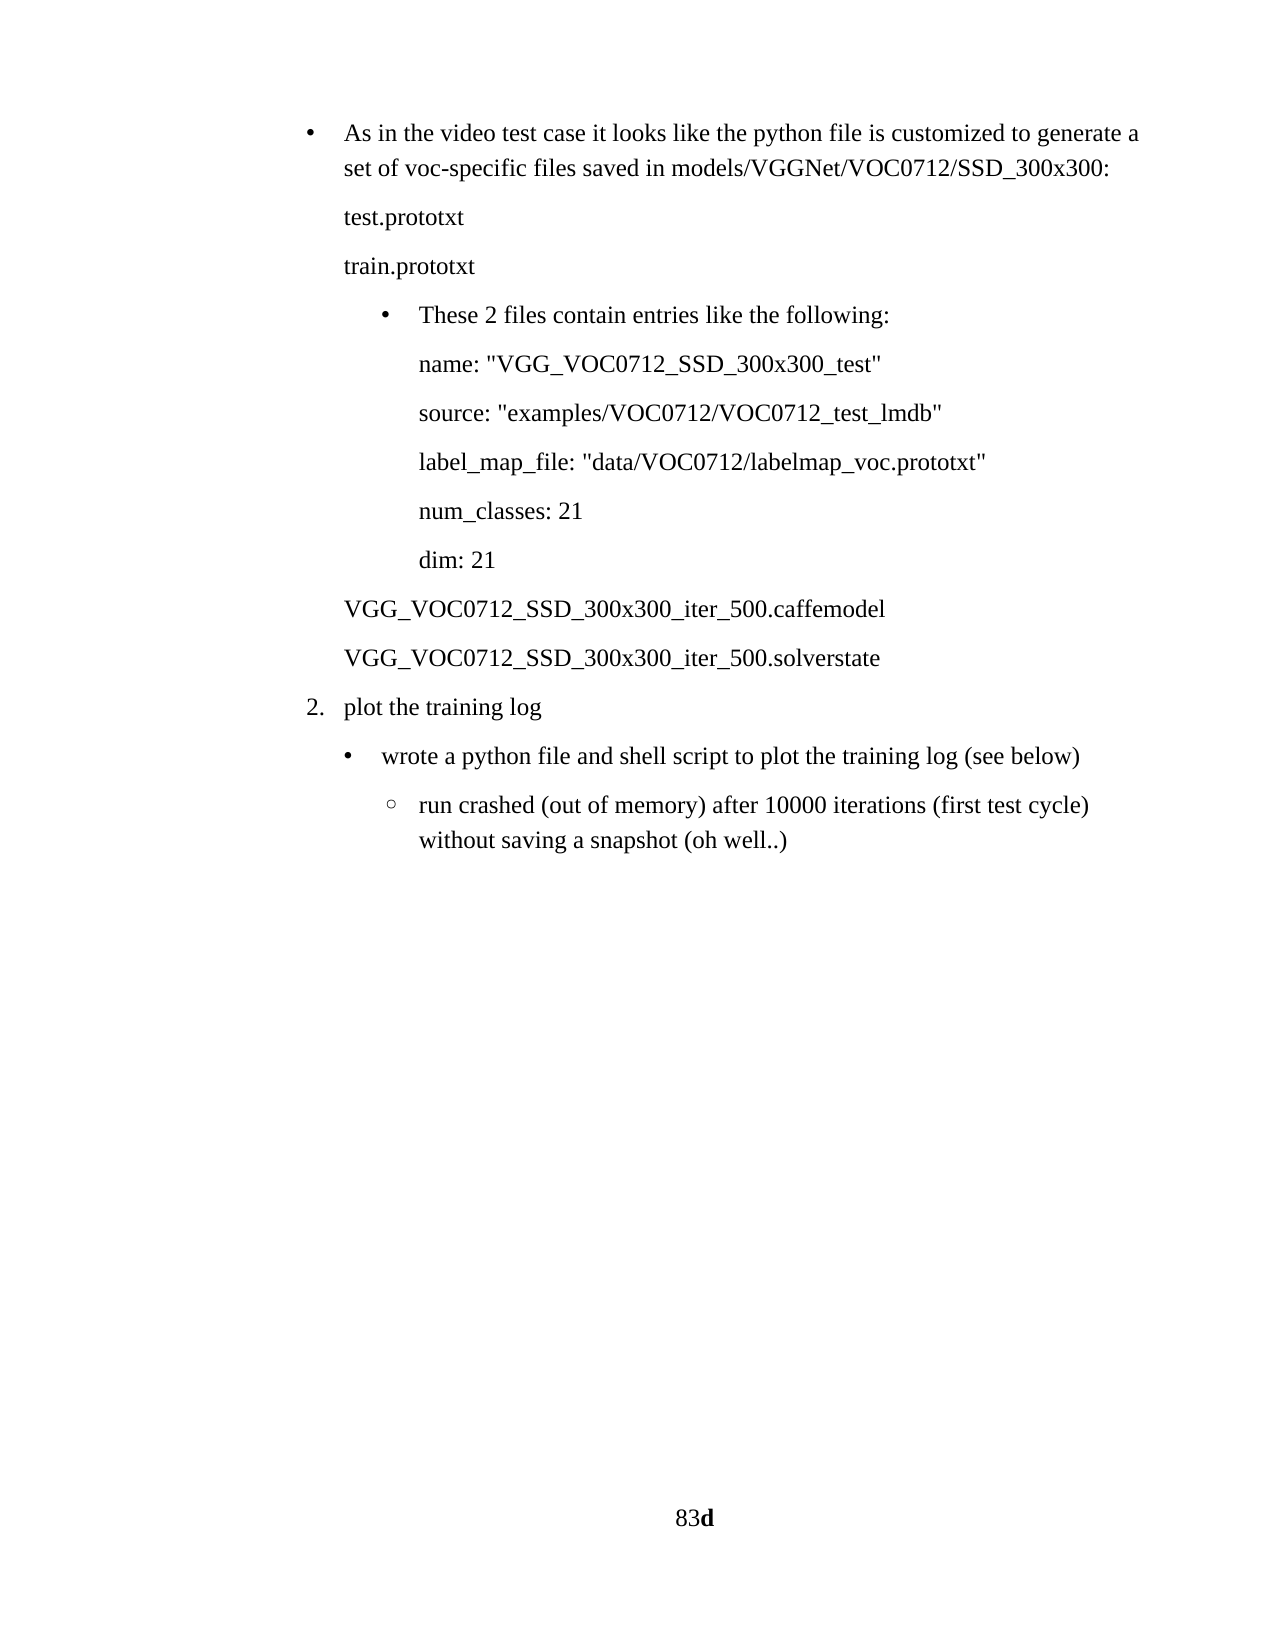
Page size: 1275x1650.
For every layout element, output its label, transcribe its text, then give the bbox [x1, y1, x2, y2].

text num_classes: 21 [419, 496, 1158, 525]
list As in the video test case it looks like the python file is customized to generate a set of voc-specific files saved in models/VGGNet/VOC0712/SSD_300x300: [306, 118, 1158, 181]
text VGG_VOC0712_SSD_300x300_iter_500.caffemodel [344, 594, 1158, 623]
list wrote a python file and shell script to plot the training log (see below) [344, 741, 1158, 770]
list plot the training log [306, 692, 1158, 721]
text train.prototxt [344, 251, 1158, 279]
list These 2 files contain entries like the following: [381, 300, 1158, 328]
list run crashed (out of memory) after 10000 iterations (first test cycle) without saving a snapshot (oh well..) [381, 790, 1158, 854]
text VGG_VOC0712_SSD_300x300_iter_500.solverstate [344, 643, 1158, 672]
text name: "VGG_VOC0712_SSD_300x300_test" [419, 349, 1158, 378]
text dim: 21 [419, 545, 1158, 574]
text source: "examples/VOC0712/VOC0712_test_lmdb" [419, 398, 1158, 427]
text label_map_file: "data/VOC0712/labelmap_voc.prototxt" [419, 447, 1158, 476]
list test.prototxt [306, 202, 1158, 230]
